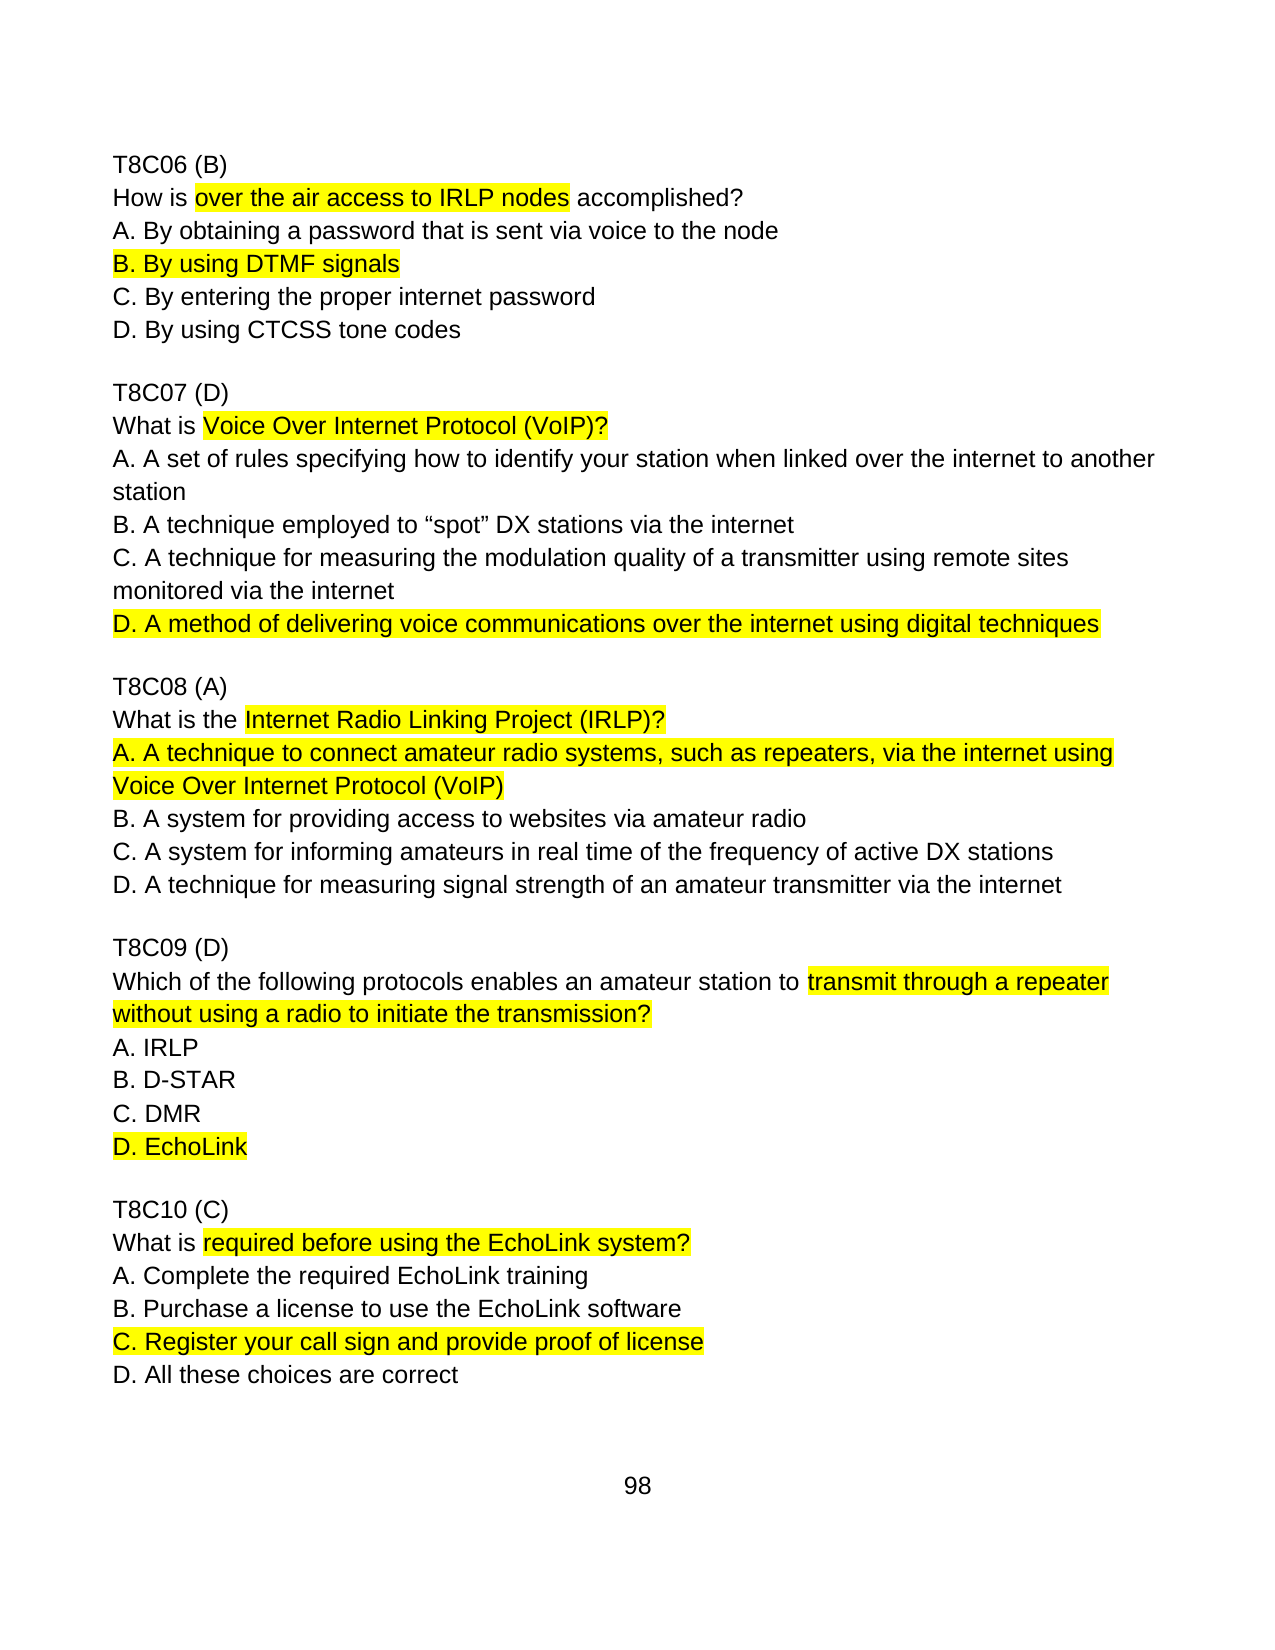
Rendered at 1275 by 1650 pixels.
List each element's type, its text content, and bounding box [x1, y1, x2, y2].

text T8C10 (C) What is required before using the EchoLink system? A. Complete the required EchoLink training B. Purchase a license to use the EchoLink software C. Register your call sign and provide proof of license D. All these choices are correct [112, 1194, 1162, 1388]
text T8C06 (B) How is over the air access to IRLP nodes accomplished? A. By obtaining a password that is sent via voice to the node B. By using DTMF signals C. By entering the proper internet password D. By using CTCSS tone codes [112, 150, 1162, 344]
text T8C08 (A) What is the Internet Radio Linking Project (IRLP)? A. A technique to connect amateur radio systems, such as repeaters, via the internet using Voice Over Internet Protocol (VoIP) B. A system for providing access to websites via amateur radio C. A system for informing amateurs in real time of the frequency of active DX stations D. A technique for measuring signal strength of an amateur transmitter via the internet [112, 672, 1162, 899]
text T8C09 (D) Which of the following protocols enables an amateur station to transmit through a repeater without using a radio to initiate the transmission? A. IRLP B. D-STAR C. DMR D. EchoLink [112, 933, 1162, 1160]
text T8C07 (D) What is Voice Over Internet Protocol (VoIP)? A. A set of rules specifying how to identify your station when linked over the internet to another station B. A technique employed to “spot” DX stations via the internet C. A technique for measuring the modulation quality of a transmitter using remote sites monitored via the internet D. A method of delivering voice communications over the internet using digital techniques [112, 378, 1162, 638]
